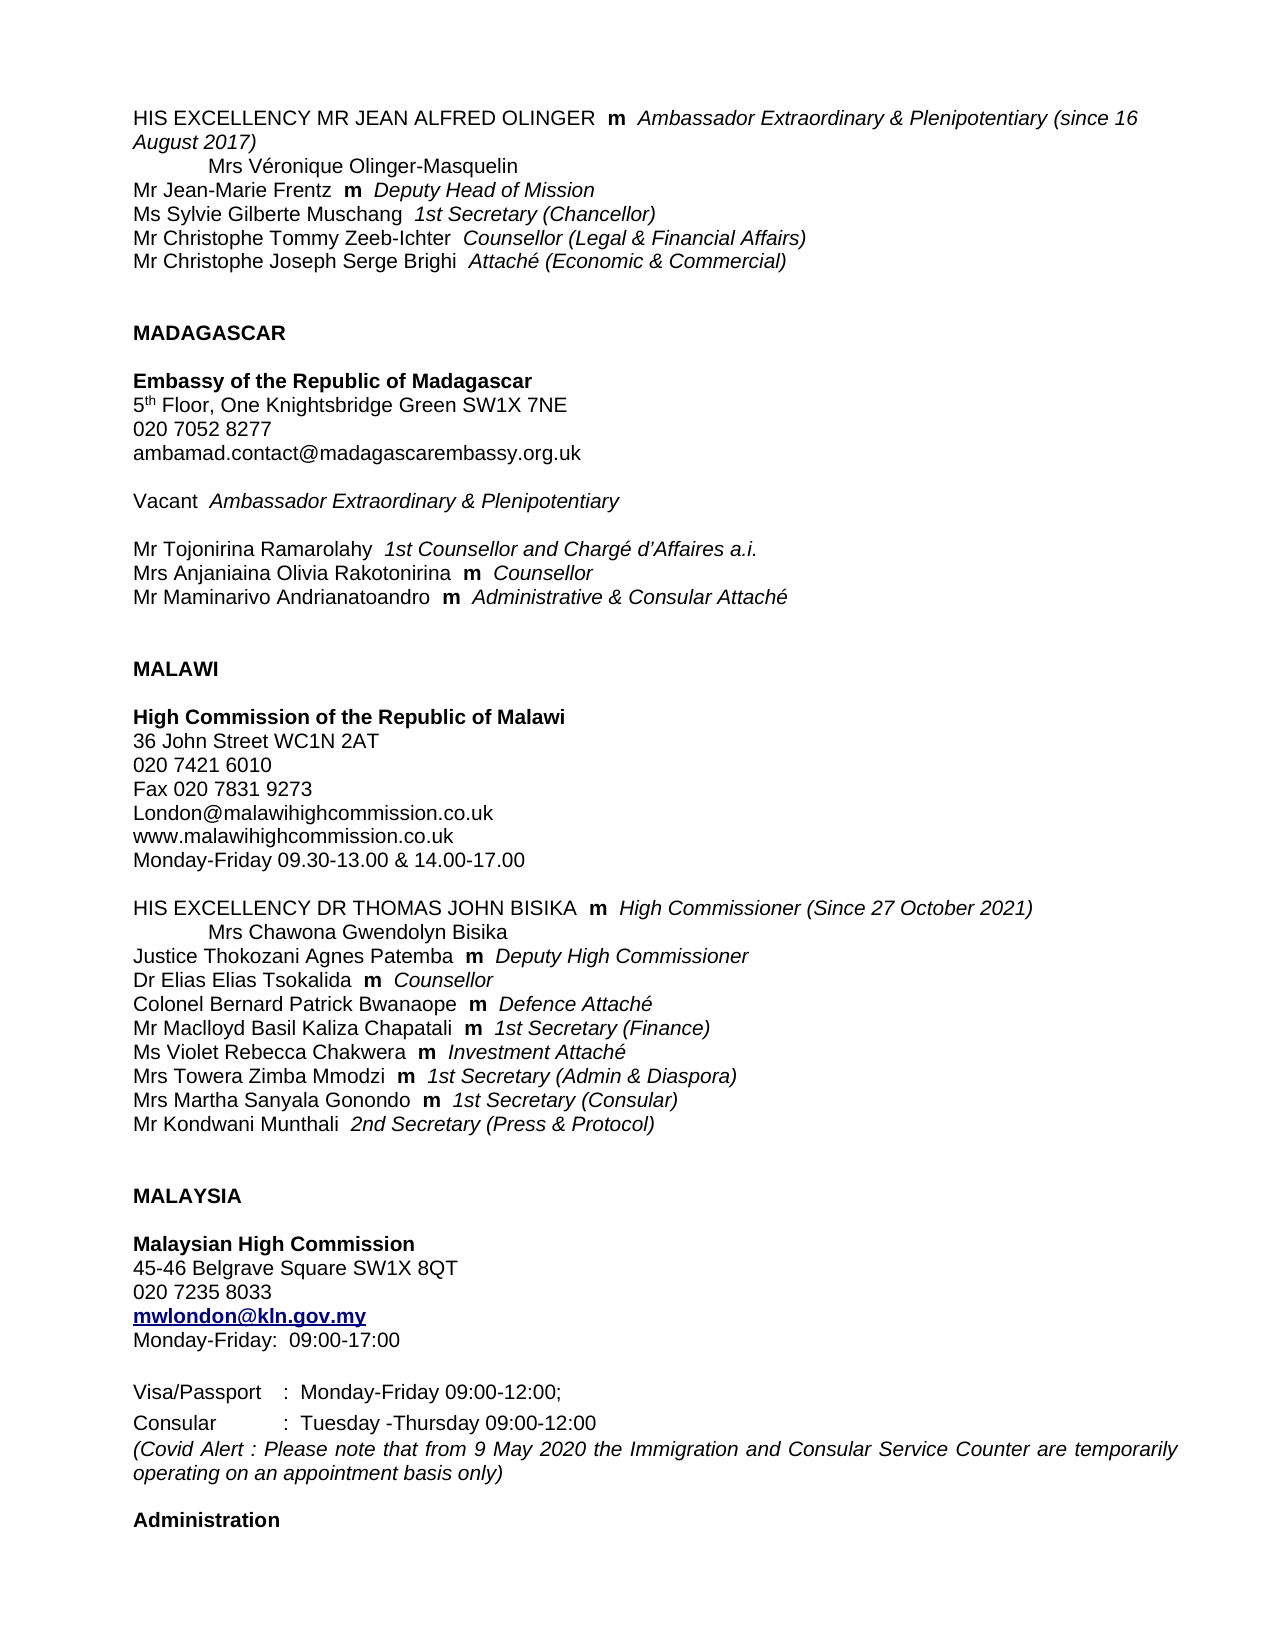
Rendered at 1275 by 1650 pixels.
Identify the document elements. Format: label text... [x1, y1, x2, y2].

text High Commission of the Republic of Malawi [133, 704, 1181, 728]
text Colonel Bernard Patrick Bwanaope m Defence Attaché [133, 992, 1181, 1016]
text Mr Maminarivo Andrianatoandro m Administrative & Consular Attaché [133, 585, 1181, 609]
text Monday-Friday 09.30-13.00 & 14.00-17.00 [133, 848, 1181, 872]
text MALAWI [133, 657, 1181, 681]
text Ms Violet Rebecca Chakwera m Investment Attaché [133, 1040, 1181, 1064]
text MADAGASCAR [133, 321, 1181, 345]
text Justice Thokozani Agnes Patemba m Deputy High Commissioner [133, 944, 1181, 968]
text Mr Maclloyd Basil Kaliza Chapatali m 1st Secretary (Finance) [133, 1016, 1181, 1040]
text Embassy of the Republic of Madagascar [133, 369, 1181, 393]
text 45-46 Belgrave Square SW1X 8QT [133, 1256, 1181, 1279]
text Vacant Ambassador Extraordinary & Plenipotentiary [133, 489, 1181, 513]
text London@malawihighcommission.co.uk [133, 800, 1181, 824]
text 020 7235 8033 [133, 1279, 1181, 1303]
text Consular : Tuesday -Thursday 09:00-12:00 [133, 1406, 1181, 1436]
text 020 7052 8277 [133, 417, 1181, 441]
text ambamad.contact@madagascarembassy.org.uk [133, 441, 1181, 465]
text Mrs Véronique Olinger-Masquelin [133, 153, 1181, 177]
text Mr Christophe Joseph Serge Brighi Attaché (Economic & Commercial) [133, 249, 1181, 273]
text 36 John Street WC1N 2AT [133, 728, 1181, 752]
text Administration [133, 1508, 1181, 1532]
text Mr Kondwani Munthali 2nd Secretary (Press & Protocol) [133, 1112, 1181, 1136]
text Ms Sylvie Gilberte Muschang 1st Secretary (Chancellor) [133, 201, 1181, 225]
text 020 7421 6010 [133, 752, 1181, 776]
text Mr Christophe Tommy Zeeb-Ichter Counsellor (Legal & Financial Affairs) [133, 225, 1181, 249]
text Mrs Martha Sanyala Gonondo m 1st Secretary (Consular) [133, 1088, 1181, 1112]
text Mrs Towera Zimba Mmodzi m 1st Secretary (Admin & Diaspora) [133, 1064, 1181, 1088]
text HIS EXCELLENCY DR THOMAS JOHN BISIKA m High Commissioner (Since 27 October 2021) [133, 896, 1181, 920]
text Visa/Passport : Monday-Friday 09:00-12:00; [133, 1375, 1181, 1406]
text MALAYSIA [133, 1184, 1181, 1208]
text Monday-Friday: 09:00-17:00 [133, 1327, 1181, 1351]
text Mrs Anjaniaina Olivia Rakotonirina m Counsellor [133, 561, 1181, 585]
text mwlondon@kln.gov.my [133, 1303, 1181, 1327]
text Fax 020 7831 9273 [133, 776, 1181, 800]
text Malaysian High Commission [133, 1232, 1181, 1256]
text HIS EXCELLENCY MR JEAN ALFRED OLINGER m Ambassador Extraordinary & Plenipotentiary (since 16 August 2017) [133, 106, 1181, 153]
text (Covid Alert : Please note that from 9 May 2020 the Immigration and Consular Service Counter are temporarily operating on an appointment basis only) [133, 1436, 1181, 1484]
text 5th Floor, One Knightsbridge Green SW1X 7NE [133, 393, 1181, 417]
text Mr Jean-Marie Frentz m Deputy Head of Mission [133, 177, 1181, 201]
text Mr Tojonirina Ramarolahy 1st Counsellor and Chargé d’Affaires a.i. [133, 537, 1181, 561]
text www.malawihighcommission.co.uk [133, 824, 1181, 848]
text Mrs Chawona Gwendolyn Bisika [133, 920, 1181, 944]
text Dr Elias Elias Tsokalida m Counsellor [133, 968, 1181, 992]
